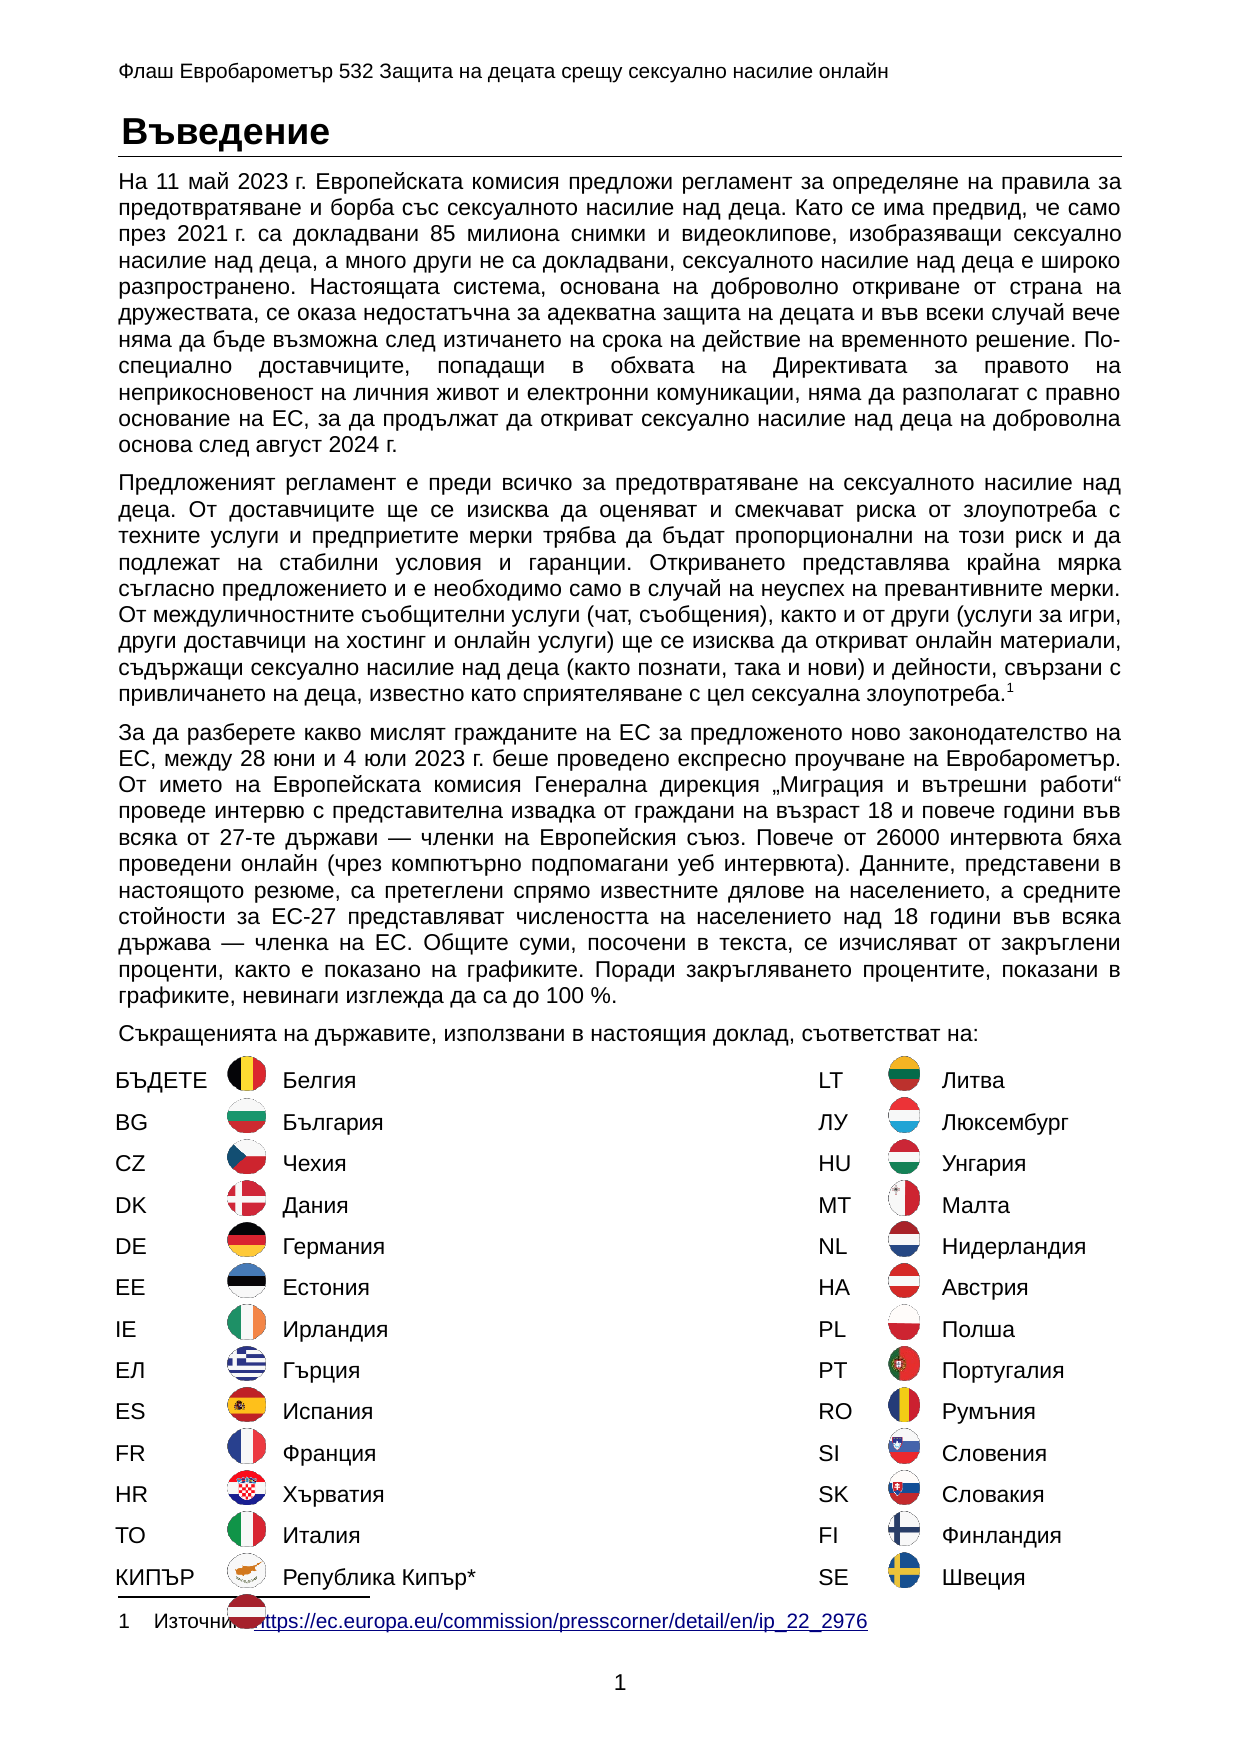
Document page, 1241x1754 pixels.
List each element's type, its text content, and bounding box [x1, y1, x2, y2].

picture [227, 1263, 266, 1298]
table_cell [223, 1342, 279, 1383]
table_cell [590, 1259, 815, 1301]
text Източник: https://ec.europa.eu/commission/presscorner/detail/en/ip_22_2976 [118, 1609, 1122, 1633]
table_cell ЛУ [815, 1094, 874, 1135]
picture [227, 1139, 266, 1174]
table_cell Дания [279, 1177, 590, 1218]
picture [888, 1221, 920, 1257]
picture [888, 1180, 920, 1216]
table_cell ЕЛ [112, 1342, 223, 1383]
picture [888, 1552, 920, 1588]
table_cell Германия [279, 1218, 590, 1259]
table_cell SK [815, 1466, 874, 1507]
table_cell SI [815, 1425, 874, 1466]
picture [227, 1098, 266, 1133]
table_cell [223, 1218, 279, 1259]
table_cell [874, 1549, 938, 1590]
table_cell NL [815, 1218, 874, 1259]
table_cell [590, 1508, 815, 1549]
table_cell ES [112, 1383, 223, 1425]
table_cell DE [112, 1218, 223, 1259]
table_cell [223, 1177, 279, 1218]
table_cell Естония [279, 1259, 590, 1301]
table_cell Италия [279, 1508, 590, 1549]
table_header [223, 1053, 279, 1094]
table_cell [874, 1218, 938, 1259]
picture [227, 1346, 266, 1381]
table_cell Хърватия [279, 1466, 590, 1507]
table_cell Словения [939, 1425, 1117, 1466]
picture [227, 1511, 266, 1547]
table_cell [590, 1342, 815, 1383]
picture [227, 1387, 266, 1422]
table_cell BG [112, 1094, 223, 1135]
table_cell ТО [112, 1508, 223, 1549]
table_cell [223, 1549, 279, 1590]
table_cell Португалия [939, 1342, 1117, 1383]
table_cell КИПЪР [112, 1549, 223, 1590]
table_cell Словакия [939, 1466, 1117, 1507]
picture [888, 1470, 920, 1505]
table_cell Чехия [279, 1135, 590, 1177]
table_cell Люксембург [939, 1094, 1117, 1135]
table_cell [874, 1425, 938, 1466]
table_cell [223, 1508, 279, 1549]
picture [227, 1304, 266, 1340]
table_cell Гърция [279, 1342, 590, 1383]
table_cell [874, 1259, 938, 1301]
table_cell SE [815, 1549, 874, 1590]
table_cell [223, 1425, 279, 1466]
table_cell HU [815, 1135, 874, 1177]
table_cell [223, 1301, 279, 1342]
table_cell [590, 1218, 815, 1259]
table_cell НА [815, 1259, 874, 1301]
table_cell Малта [939, 1177, 1117, 1218]
table_cell Полша [939, 1301, 1117, 1342]
table_cell RO [815, 1383, 874, 1425]
table_cell [874, 1094, 938, 1135]
picture [888, 1097, 920, 1133]
picture [227, 1553, 266, 1588]
table_cell MT [815, 1177, 874, 1218]
table_cell [590, 1425, 815, 1466]
subtitle Въведение [118, 107, 1122, 156]
picture [227, 1594, 266, 1629]
table_cell [874, 1508, 938, 1549]
table_cell [590, 1135, 815, 1177]
picture [227, 1180, 266, 1216]
table_cell Австрия [939, 1259, 1117, 1301]
picture [888, 1139, 920, 1174]
table_cell България [279, 1094, 590, 1135]
table_cell Румъния [939, 1383, 1117, 1425]
picture [227, 1428, 266, 1464]
table_cell IE [112, 1301, 223, 1342]
picture [227, 1222, 266, 1257]
table_header Белгия [279, 1053, 590, 1094]
table_cell [223, 1383, 279, 1425]
text Предложеният регламент е преди всичко за предотвратяване на сексуалното насилие над деца. От доставчиците ще се изисква да оценяват и смекчават риска от злоупотреба с техните услуги и предприетите мерки трябва да бъдат пропорционални на този риск и да подлежат на стабилни условия и гаранции. Откриването представлява крайна мярка съгласно предложението и е необходимо само в случай на неуспех на превантивните мерки. От междуличностните съобщителни услуги (чат, съобщения), както и от други (услуги за игри, други доставчици на хостинг и онлайн услуги) ще се изисква да откриват онлайн материали, съдържащи сексуално насилие над деца (както познати, така и нови) и дейности, свързани с привличането на деца, известно като сприятеляване с цел сексуална злоупотреба. [118, 469, 1122, 707]
table_cell PL [815, 1301, 874, 1342]
table_cell [874, 1383, 938, 1425]
table_header БЪДЕТЕ [112, 1053, 223, 1094]
table_cell FR [112, 1425, 223, 1466]
table_cell [874, 1342, 938, 1383]
table_cell Швеция [939, 1549, 1117, 1590]
picture [888, 1056, 920, 1091]
picture [888, 1263, 920, 1298]
table_cell DK [112, 1177, 223, 1218]
table_cell [223, 1135, 279, 1177]
table_header [590, 1053, 815, 1094]
table_cell Франция [279, 1425, 590, 1466]
table_cell [874, 1301, 938, 1342]
text За да разберете какво мислят гражданите на ЕС за предложеното ново законодателство на ЕС, между 28 юни и 4 юли 2023 г. беше проведено експресно проучване на Евробарометър. От името на Европейската комисия Генерална дирекция „Миграция и вътрешни работи“ проведе интервю с представителна извадка от граждани на възраст 18 и повече години във всяка от 27-те държави — членки на Европейския съюз. Повече от 26000 интервюта бяха проведени онлайн (чрез компютърно подпомагани уеб интервюта). Данните, представени в настоящото резюме, са претеглени спрямо известните дялове на населението, а средните стойности за ЕС-27 представляват числеността на населението над 18 години във всяка държава — членка на ЕС. Общите суми, посочени в текста, се изчисляват от закръглени проценти, както е показано на графиките. Поради закръгляването процентите, показани в графиките, невинаги изглежда да са до 100 %. [118, 718, 1122, 1008]
table_cell [874, 1466, 938, 1507]
picture [888, 1511, 920, 1546]
table_cell [223, 1094, 279, 1135]
table_cell [590, 1094, 815, 1135]
table_cell Нидерландия [939, 1218, 1117, 1259]
picture [227, 1056, 266, 1091]
table_cell FI [815, 1508, 874, 1549]
table_cell Испания [279, 1383, 590, 1425]
table_cell [590, 1383, 815, 1425]
table_cell Република Кипър* [279, 1549, 590, 1590]
table_cell [590, 1466, 815, 1507]
table_cell Финландия [939, 1508, 1117, 1549]
table_cell CZ [112, 1135, 223, 1177]
picture [888, 1346, 920, 1381]
table_cell Ирландия [279, 1301, 590, 1342]
table_cell [874, 1135, 938, 1177]
table_cell [874, 1177, 938, 1218]
table_header LT [815, 1053, 874, 1094]
table_cell PT [815, 1342, 874, 1383]
table_cell [590, 1549, 815, 1590]
text Съкращенията на държавите, използвани в настоящия доклад, съответстват на: [118, 1020, 1122, 1047]
table_cell [590, 1177, 815, 1218]
table_cell [223, 1259, 279, 1301]
picture [888, 1428, 920, 1464]
table_header Литва [939, 1053, 1117, 1094]
table_cell Унгария [939, 1135, 1117, 1177]
table_cell [590, 1301, 815, 1342]
table_cell HR [112, 1466, 223, 1507]
table_cell EE [112, 1259, 223, 1301]
text На 11 май 2023 г. Европейската комисия предложи регламент за определяне на правила за предотвратяване и борба със сексуалното насилие над деца. Като се има предвид, че само през 2021 г. са докладвани 85 милиона снимки и видеоклипове, изобразяващи сексуално насилие над деца, а много други не са докладвани, сексуалното насилие над деца е широко разпространено. Настоящата система, основана на доброволно откриване от страна на дружествата, се оказа недостатъчна за адекватна защита на децата и във всеки случай вече няма да бъде възможна след изтичането на срока на действие на временното решение. По-специално доставчиците, попадащи в обхвата на Директивата за правото на неприкосновеност на личния живот и електронни комуникации, няма да разполагат с правно основание на ЕС, за да продължат да откриват сексуално насилие над деца на доброволна основа след август 2024 г. [118, 168, 1122, 457]
table_cell [223, 1466, 279, 1507]
picture [888, 1304, 920, 1340]
picture [888, 1387, 920, 1422]
picture [227, 1470, 266, 1505]
table_header [874, 1053, 938, 1094]
